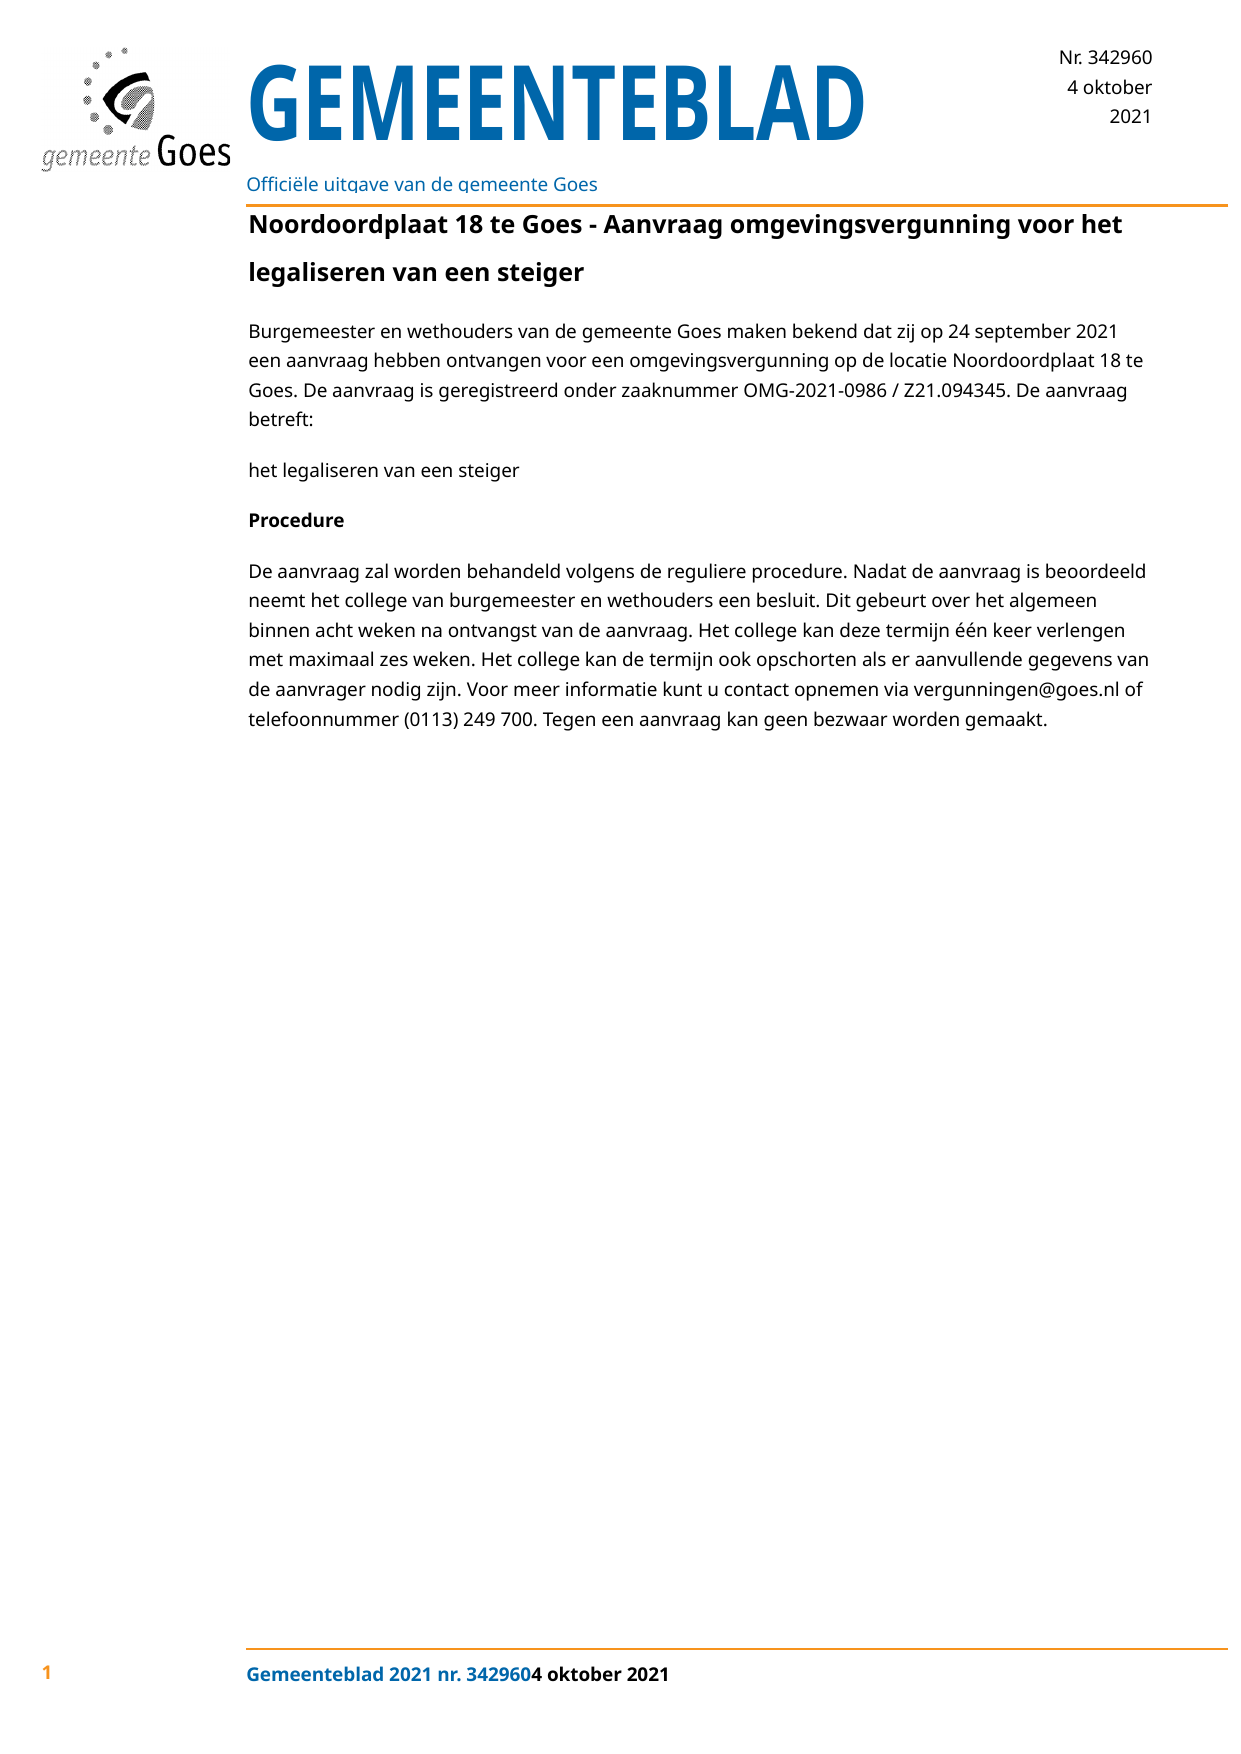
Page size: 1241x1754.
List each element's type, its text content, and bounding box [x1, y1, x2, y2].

text De aanvraag zal worden behandeld volgens de reguliere procedure. Nadat de aanvraag is beoordeeld neemt het college van burgemeester en wethouders een besluit. Dit gebeurt over het algemeen binnen acht weken na ontvangst van de aanvraag. Het college kan deze termijn één keer verlengen met maximaal zes weken. Het college kan de termijn ook opschorten als er aanvullende gegevens van de aanvrager nodig zijn. Voor meer informatie kunt u contact opnemen via vergunningen@goes.nl of telefoonnummer (0113) 249 700. Tegen een aanvraag kan geen bezwaar worden gemaakt. [248, 558, 1152, 732]
text Noordoordplaat 18 te Goes - Aanvraag omgevingsvergunning voor het legaliseren van een steiger [248, 207, 1152, 288]
text Burgemeester en wethouders van de gemeente Goes maken bekend dat zij op 24 september 2021 een aanvraag hebben ontvangen voor een omgevingsvergunning op de locatie Noordoordplaat 18 te Goes. De aanvraag is geregistreerd onder zaaknummer OMG-2021-0986 / Z21.094345. De aanvraag betreft: [248, 318, 1152, 432]
text Procedure [248, 507, 1152, 533]
text het legaliseren van een steiger [248, 457, 1152, 483]
picture [41, 47, 231, 172]
